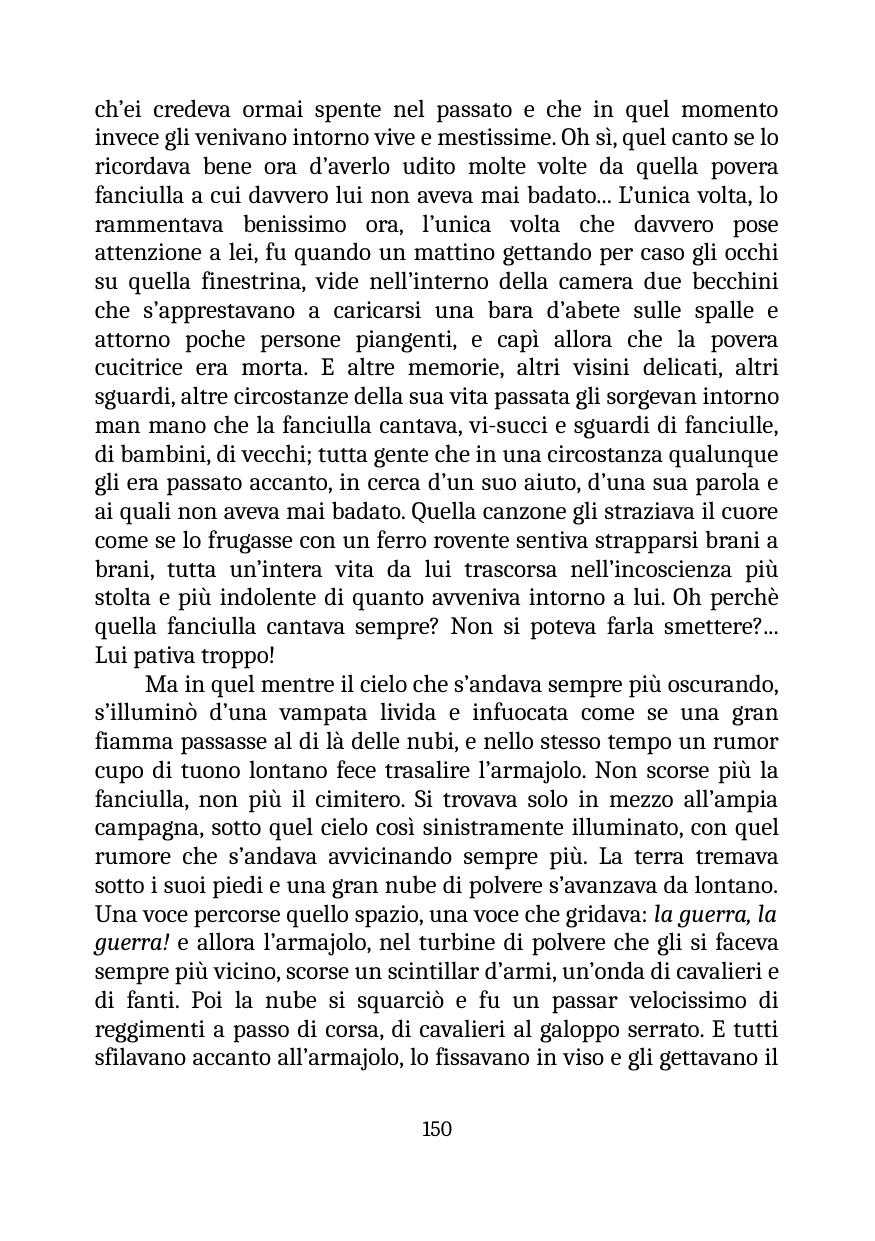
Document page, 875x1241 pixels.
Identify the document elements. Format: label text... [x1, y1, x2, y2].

text ch’ei credeva ormai spente nel passato e che in quel momento invece gli venivano intorno vive e mestissime. Oh sì, quel canto se lo ricordava bene ora d’averlo udito molte volte da quella povera fanciulla a cui davvero lui non aveva mai badato... L’unica volta, lo rammentava benissimo ora, l’unica volta che davvero pose attenzione a lei, fu quando un mattino gettando per caso gli occhi su quella finestrina, vide nell’interno della camera due becchini che s’apprestavano a caricarsi una bara d’abete sulle spalle e attorno poche persone piangenti, e capì allora che la povera cucitrice era morta. E altre memorie, altri visini delicati, altri sguardi, altre circostanze della sua vita passata gli sorgevan intorno man mano che la fanciulla cantava, vi-succi e sguardi di fanciulle, di bambini, di vecchi; tutta gente che in una circostanza qualunque gli era passato accanto, in cerca d’un suo aiuto, d’una sua parola e ai quali non aveva mai badato. Quella canzone gli straziava il cuore come se lo frugasse con un ferro rovente sentiva strapparsi brani a brani, tutta un’intera vita da lui trascorsa nell’incoscienza più stolta e più indolente di quanto avveniva intorno a lui. Oh perchè quella fanciulla cantava sempre? Non si poteva farla smettere?... Lui pativa troppo! [94, 94, 779, 669]
text Ma in quel mentre il cielo che s’andava sempre più oscurando, s’illuminò d’una vampata livida e infuocata come se una gran fiamma passasse al di là delle nubi, e nello stesso tempo un rumor cupo di tuono lontano fece trasalire l’armajolo. Non scorse più la fanciulla, non più il cimitero. Si trovava solo in mezzo all’ampia campagna, sotto quel cielo così sinistramente illuminato, con quel rumore che s’andava avvicinando sempre più. La terra tremava sotto i suoi piedi e una gran nube di polvere s’avanzava da lontano. Una voce percorse quello spazio, una voce che gridava: la guerra, la guerra! e allora l’armajolo, nel turbine di polvere che gli si faceva sempre più vicino, scorse un scintillar d’armi, un’onda di cavalieri e di fanti. Poi la nube si squarciò e fu un passar velocissimo di reggimenti a passo di corsa, di cavalieri al galoppo serrato. E tutti sfilavano accanto all’armajolo, lo fissavano in viso e gli gettavano il [94, 669, 779, 1072]
